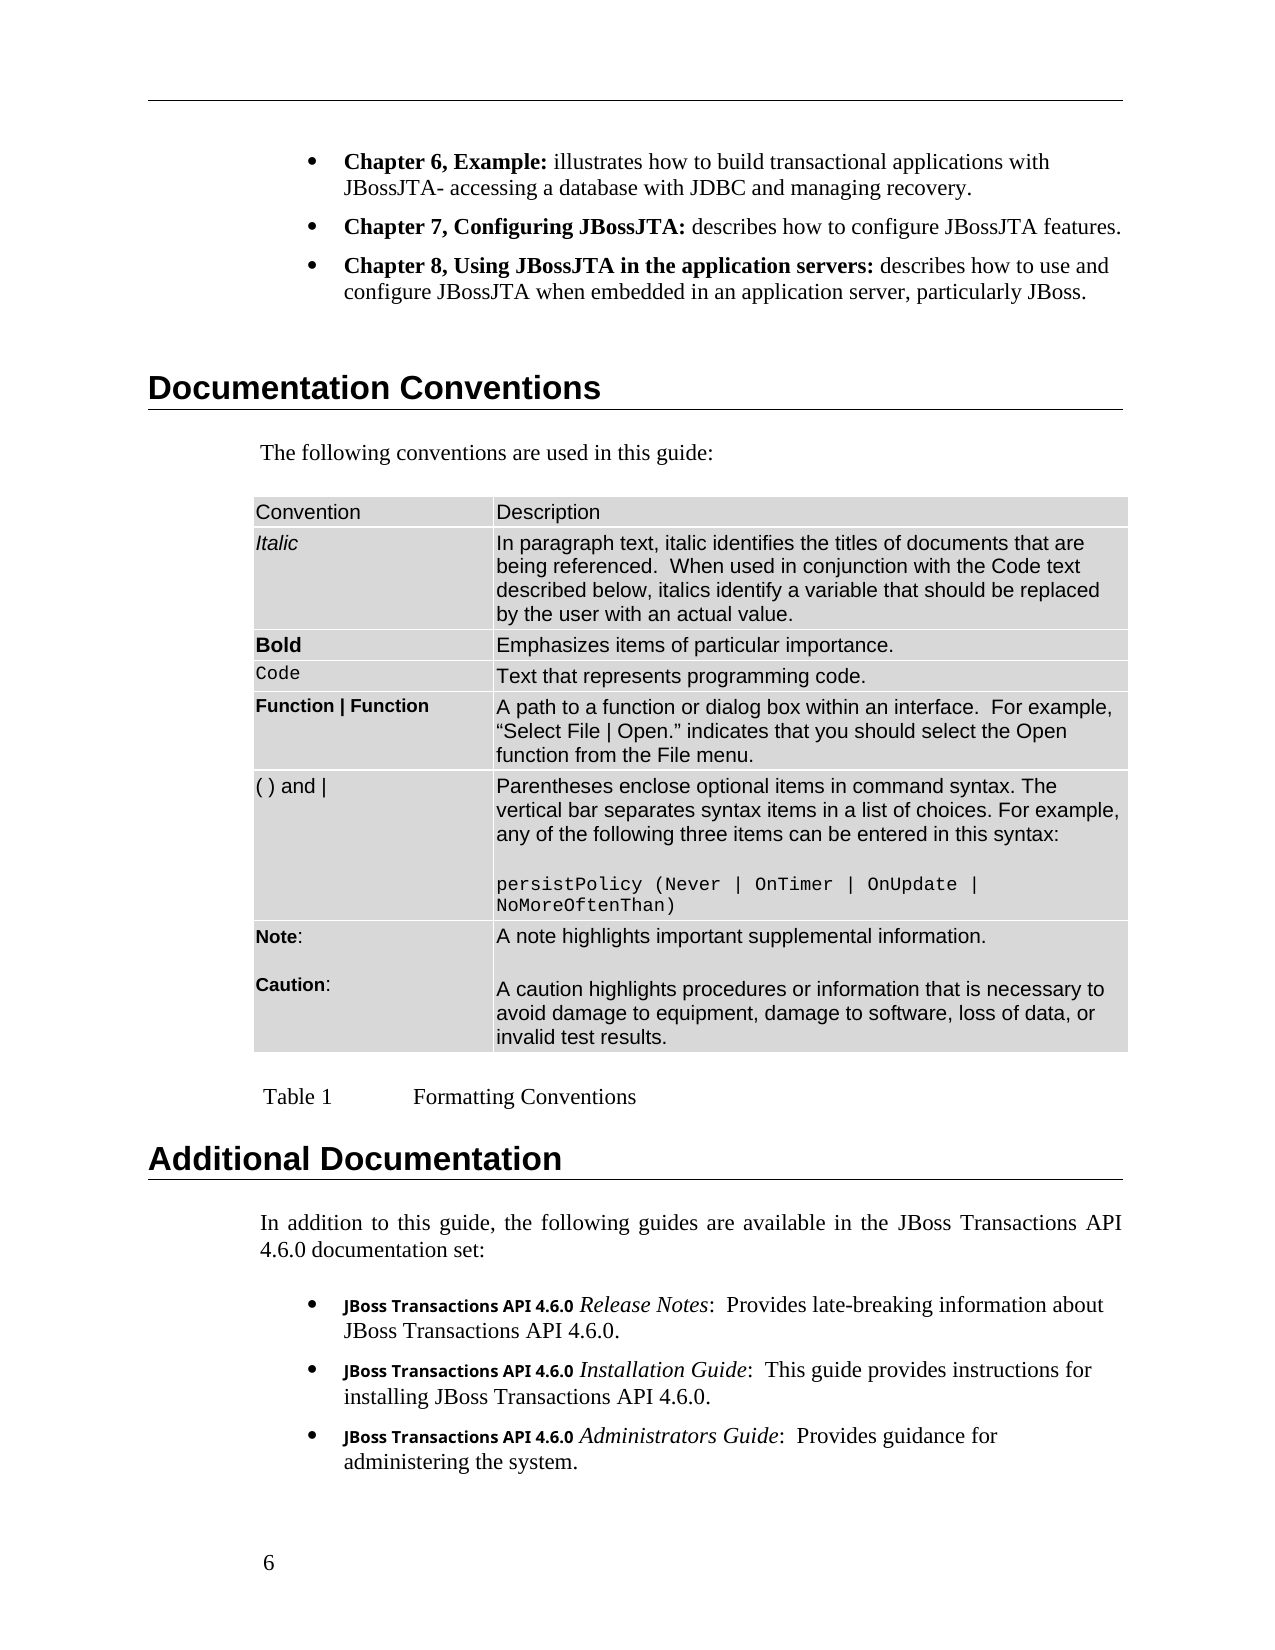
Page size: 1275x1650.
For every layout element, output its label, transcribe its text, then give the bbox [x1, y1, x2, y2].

table_cell In paragraph text, italic identifies the titles of documents that are being referenced. When used in conjunction with the Code text described below, italics identify a variable that should be replaced by the user with an actual value. [494, 528, 1128, 629]
list JBoss Transactions API 4.4.0 Release Notes: Provides late-breaking information about JBoss Transactions API 4.4.0. [308, 1291, 1123, 1344]
table_cell Function | Function [254, 692, 493, 769]
list JBoss Transactions API 4.4.0 Installation Guide: This guide provides instructions for installing JBoss Transactions API 4.4.0. [308, 1356, 1123, 1409]
table_cell Note: Caution: [254, 921, 493, 1052]
text The following conventions are used in this guide: [260, 439, 1123, 465]
table_cell Text that represents programming code. [494, 661, 1128, 691]
table_cell A path to a function or dialog box within an interface. For example, “Select File | Open.” indicates that you should select the Open function from the File menu. [494, 692, 1128, 769]
table_cell Bold [254, 630, 493, 660]
table_header Convention [254, 497, 493, 526]
subtitle Additional Documentation [148, 1139, 1123, 1179]
list Chapter 8, Using JBossJTA in the application servers: describes how to use and configure JBossJTA when embedded in an application server, particularly JBoss. [308, 252, 1123, 304]
table_cell ( ) and | [254, 771, 493, 920]
text Table 1 Formatting Conventions [263, 1083, 1123, 1109]
table_cell Code [254, 661, 493, 691]
text In addition to this guide, the following guides are available in the JBoss Transactions API 4.4.0 documentation set: [260, 1209, 1123, 1262]
list JBoss Transactions API 4.4.0 Administrators Guide: Provides guidance for administering the system. [308, 1422, 1123, 1474]
list Chapter 7, Configuring JBossJTA: describes how to configure JBossJTA features. [308, 213, 1123, 239]
table_cell Parentheses enclose optional items in command syntax. The vertical bar separates syntax items in a list of choices. For example, any of the following three items can be entered in this syntax: persistPolicy (Never | OnTimer | OnUpdate | NoMoreOftenThan) [494, 771, 1128, 920]
table_cell Emphasizes items of particular importance. [494, 630, 1128, 660]
subtitle Documentation Conventions [148, 368, 1123, 409]
table_cell A note highlights important supplemental information. A caution highlights procedures or information that is necessary to avoid damage to equipment, damage to software, loss of data, or invalid test results. [494, 921, 1128, 1052]
table_header Description [494, 497, 1128, 526]
list Chapter 6, Example: illustrates how to build transactional applications with JBossJTA- accessing a database with JDBC and managing recovery. [308, 148, 1123, 200]
table_cell Italic [254, 528, 493, 629]
